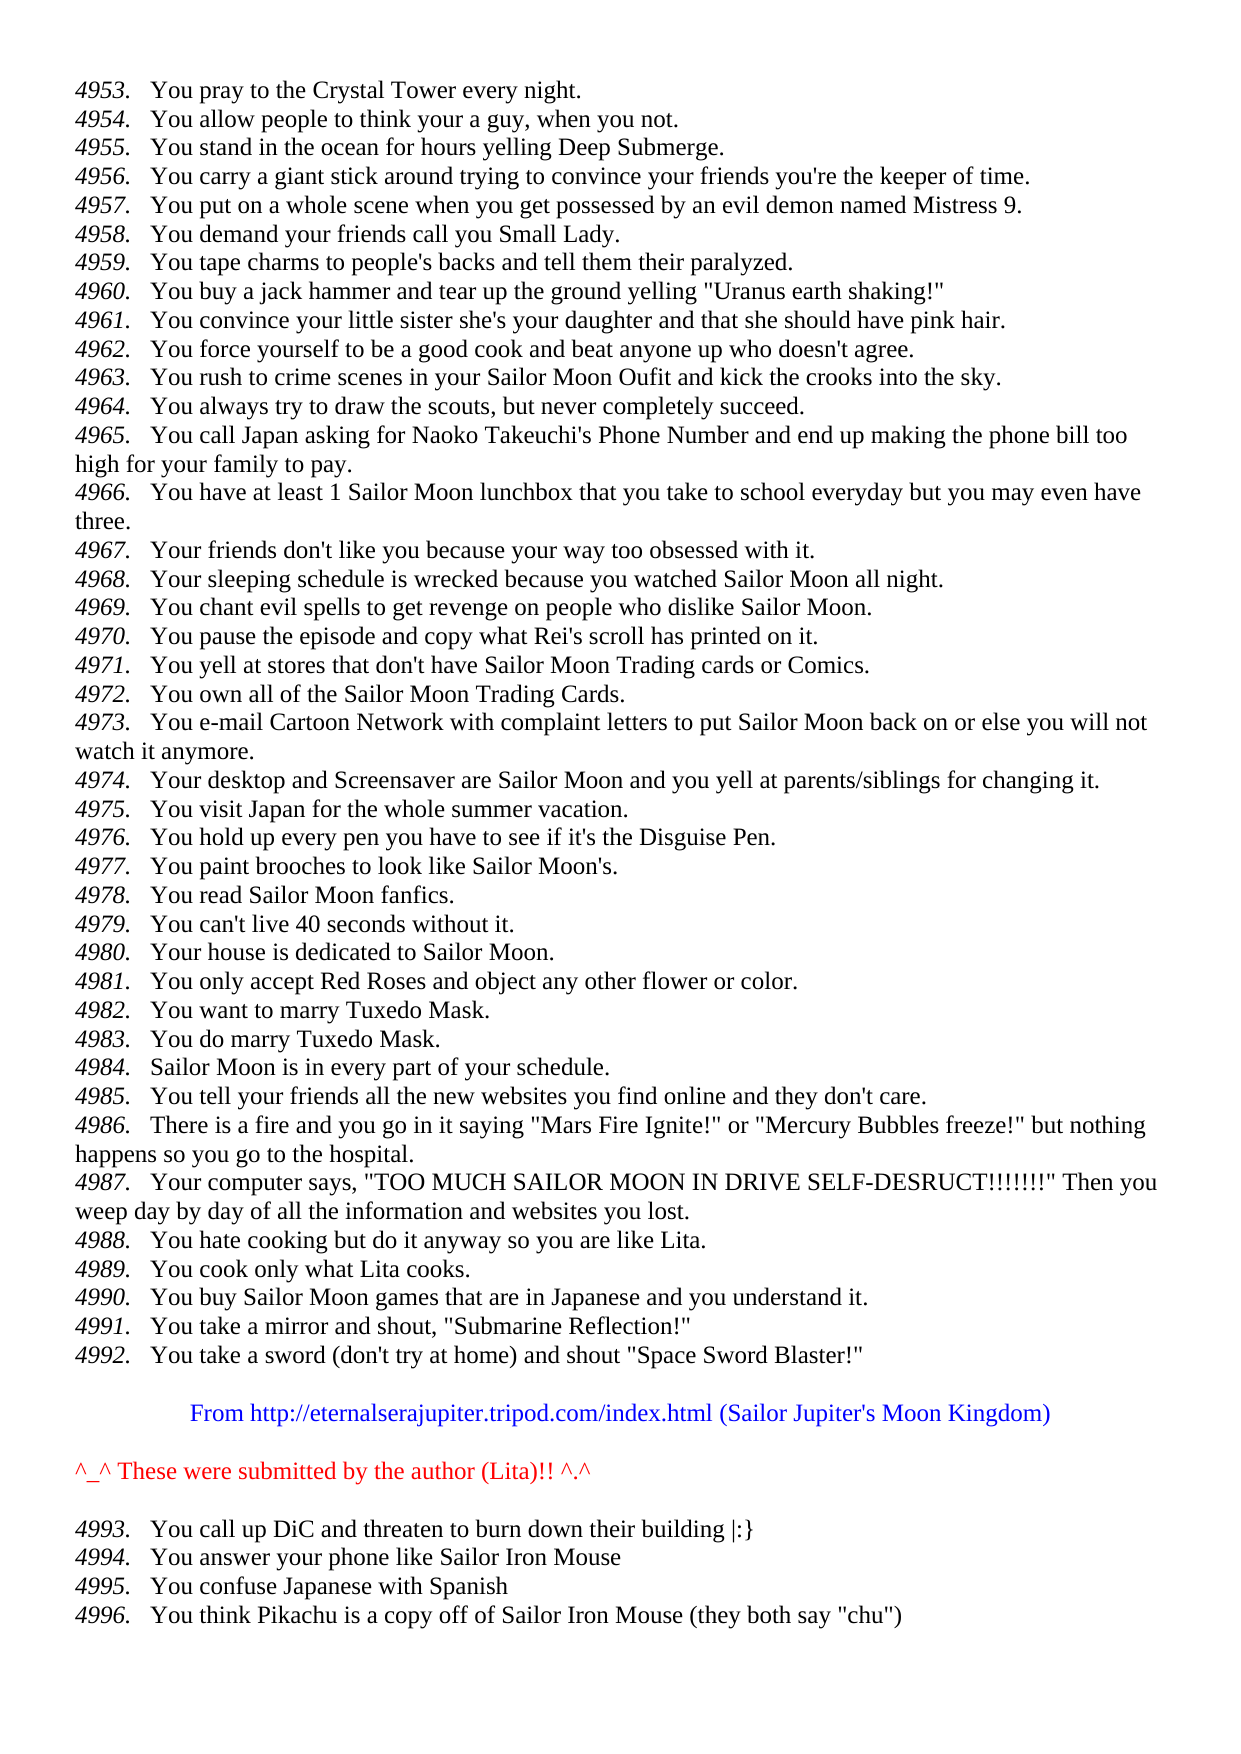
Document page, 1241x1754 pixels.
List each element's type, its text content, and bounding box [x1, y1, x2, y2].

list You carry a giant stick around trying to convince your friends you're the keeper of time. [75, 161, 1165, 190]
list Your friends don't like you because your way too obsessed with it. [75, 535, 1165, 564]
list You own all of the Sailor Moon Trading Cards. [75, 679, 1165, 707]
list You think Pikachu is a copy off of Sailor Iron Mouse (they both say "chu") [75, 1600, 1165, 1629]
text ^_^ These were submitted by the author (Lita)!! ^.^ [75, 1456, 1165, 1484]
list You chant evil spells to get revenge on people who dislike Sailor Moon. [75, 592, 1165, 621]
list You visit Japan for the whole summer vacation. [75, 794, 1165, 822]
list You take a sword (don't try at home) and shout "Space Sword Blaster!" [75, 1340, 1165, 1369]
list You confuse Japanese with Spanish [75, 1571, 1165, 1600]
list Your desktop and Screensaver are Sailor Moon and you yell at parents/siblings for changing it. [75, 765, 1165, 794]
text From http://eternalserajupiter.tripod.com/index.html (Sailor Jupiter's Moon Kingdom) [75, 1398, 1165, 1427]
list Your house is dedicated to Sailor Moon. [75, 937, 1165, 966]
list You can't live 40 seconds without it. [75, 909, 1165, 937]
list Sailor Moon is in every part of your schedule. [75, 1052, 1165, 1081]
list Your sleeping schedule is wrecked because you watched Sailor Moon all night. [75, 564, 1165, 592]
list You paint brooches to look like Sailor Moon's. [75, 851, 1165, 880]
list You call up DiC and threaten to burn down their building |:} [75, 1514, 1165, 1542]
list You pause the episode and copy what Rei's scroll has printed on it. [75, 621, 1165, 650]
list You want to marry Tuxedo Mask. [75, 995, 1165, 1024]
list Your computer says, "TOO MUCH SAILOR MOON IN DRIVE SELF-DESRUCT!!!!!!!" Then you weep day by day of all the information and websites you lost. [75, 1167, 1165, 1225]
list You tape charms to people's backs and tell them their paralyzed. [75, 247, 1165, 276]
list You answer your phone like Sailor Iron Mouse [75, 1542, 1165, 1571]
list You stand in the ocean for hours yelling Deep Submerge. [75, 132, 1165, 161]
list You have at least 1 Sailor Moon lunchbox that you take to school everyday but you may even have three. [75, 477, 1165, 535]
list You demand your friends call you Small Lady. [75, 219, 1165, 247]
list You read Sailor Moon fanfics. [75, 880, 1165, 909]
list You yell at stores that don't have Sailor Moon Trading cards or Comics. [75, 650, 1165, 679]
list You tell your friends all the new websites you find online and they don't care. [75, 1081, 1165, 1110]
list You take a mirror and shout, "Submarine Reflection!" [75, 1311, 1165, 1340]
list There is a fire and you go in it saying "Mars Fire Ignite!" or "Mercury Bubbles freeze!" but nothing happens so you go to the hospital. [75, 1110, 1165, 1167]
list You allow people to think your a guy, when you not. [75, 104, 1165, 132]
list You always try to draw the scouts, but never completely succeed. [75, 391, 1165, 420]
list You call Japan asking for Naoko Takeuchi's Phone Number and end up making the phone bill too high for your family to pay. [75, 420, 1165, 477]
list You cook only what Lita cooks. [75, 1254, 1165, 1282]
list You force yourself to be a good cook and beat anyone up who doesn't agree. [75, 334, 1165, 362]
list You rush to crime scenes in your Sailor Moon Oufit and kick the crooks into the sky. [75, 362, 1165, 391]
list You put on a whole scene when you get possessed by an evil demon named Mistress 9. [75, 190, 1165, 219]
list You hold up every pen you have to see if it's the Disguise Pen. [75, 822, 1165, 851]
list You convince your little sister she's your daughter and that she should have pink hair. [75, 305, 1165, 334]
list You pray to the Crystal Tower every night. [75, 75, 1165, 104]
list You hate cooking but do it anyway so you are like Lita. [75, 1225, 1165, 1254]
list You buy a jack hammer and tear up the ground yelling "Uranus earth shaking!" [75, 276, 1165, 305]
list You only accept Red Roses and object any other flower or color. [75, 966, 1165, 995]
list You e-mail Cartoon Network with complaint letters to put Sailor Moon back on or else you will not watch it anymore. [75, 707, 1165, 765]
list You buy Sailor Moon games that are in Japanese and you understand it. [75, 1282, 1165, 1311]
list You do marry Tuxedo Mask. [75, 1024, 1165, 1052]
